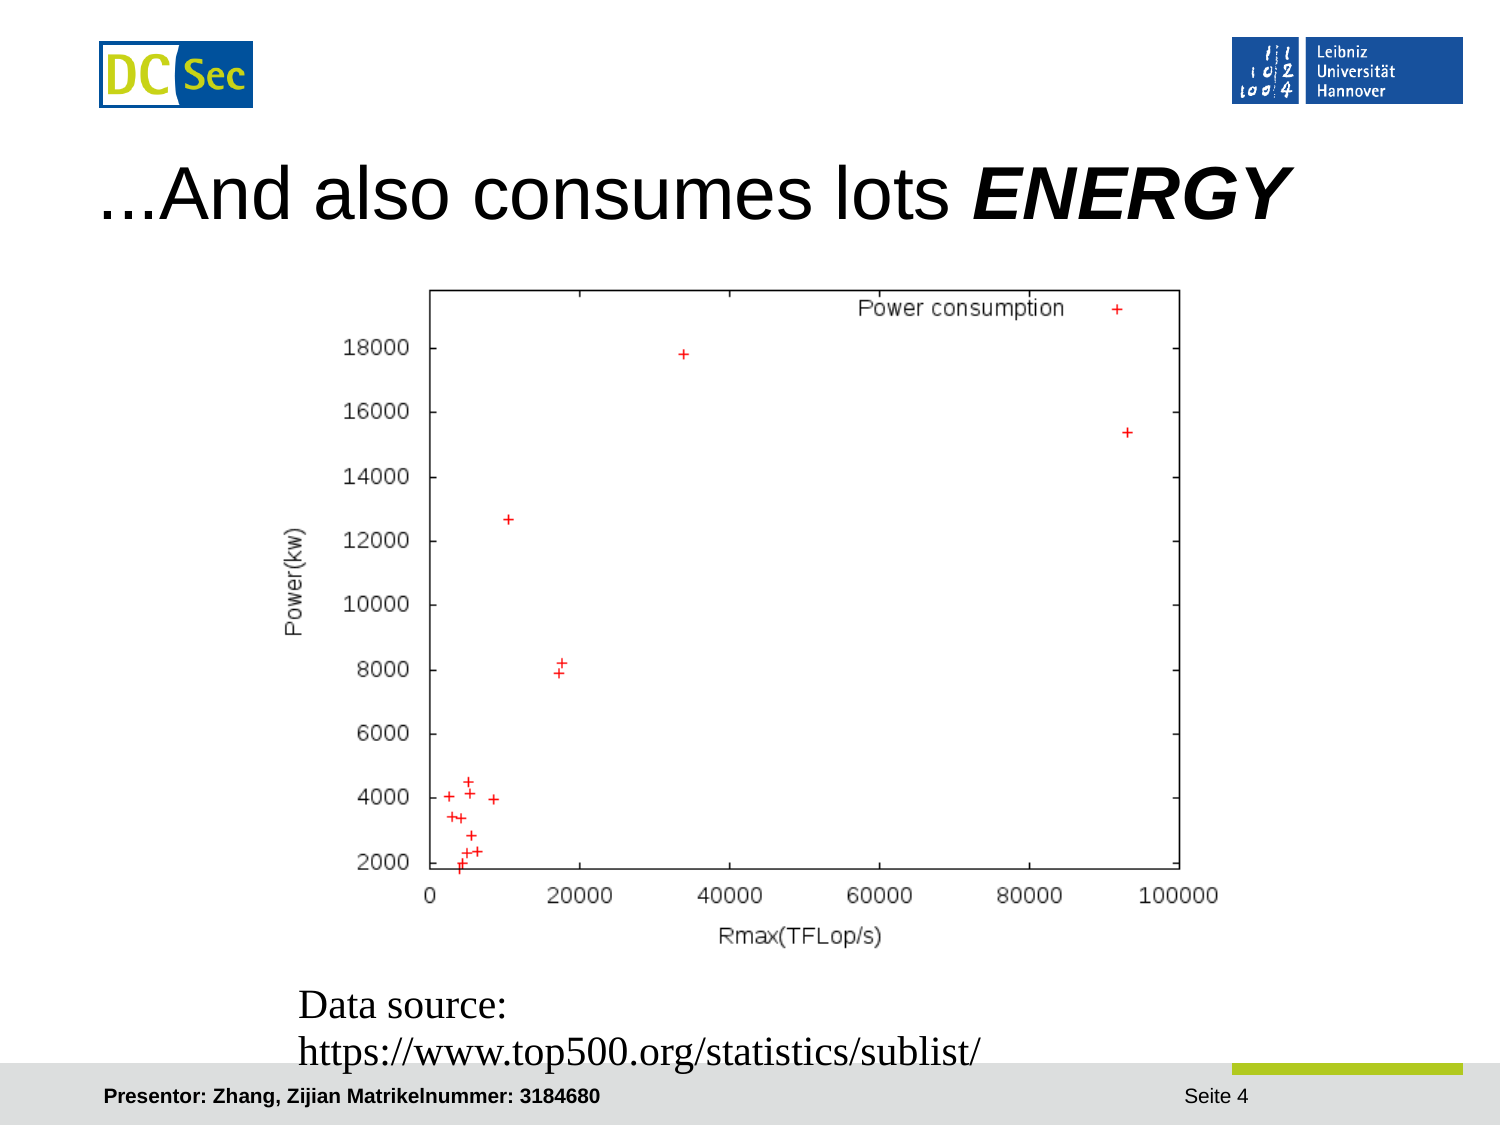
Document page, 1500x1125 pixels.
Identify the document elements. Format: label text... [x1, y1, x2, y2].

picture [99, 41, 253, 108]
text_box Presentor: Zhang, Zijian Matrikelnummer: 3184680 [88, 1074, 1181, 1125]
text_box Data source: https://www.top500.org/statistics/sublist/ [283, 974, 1217, 1036]
picture [275, 261, 1225, 957]
picture [1232, 37, 1463, 104]
title ...And also consumes lots ENERGY [82, 137, 1463, 274]
